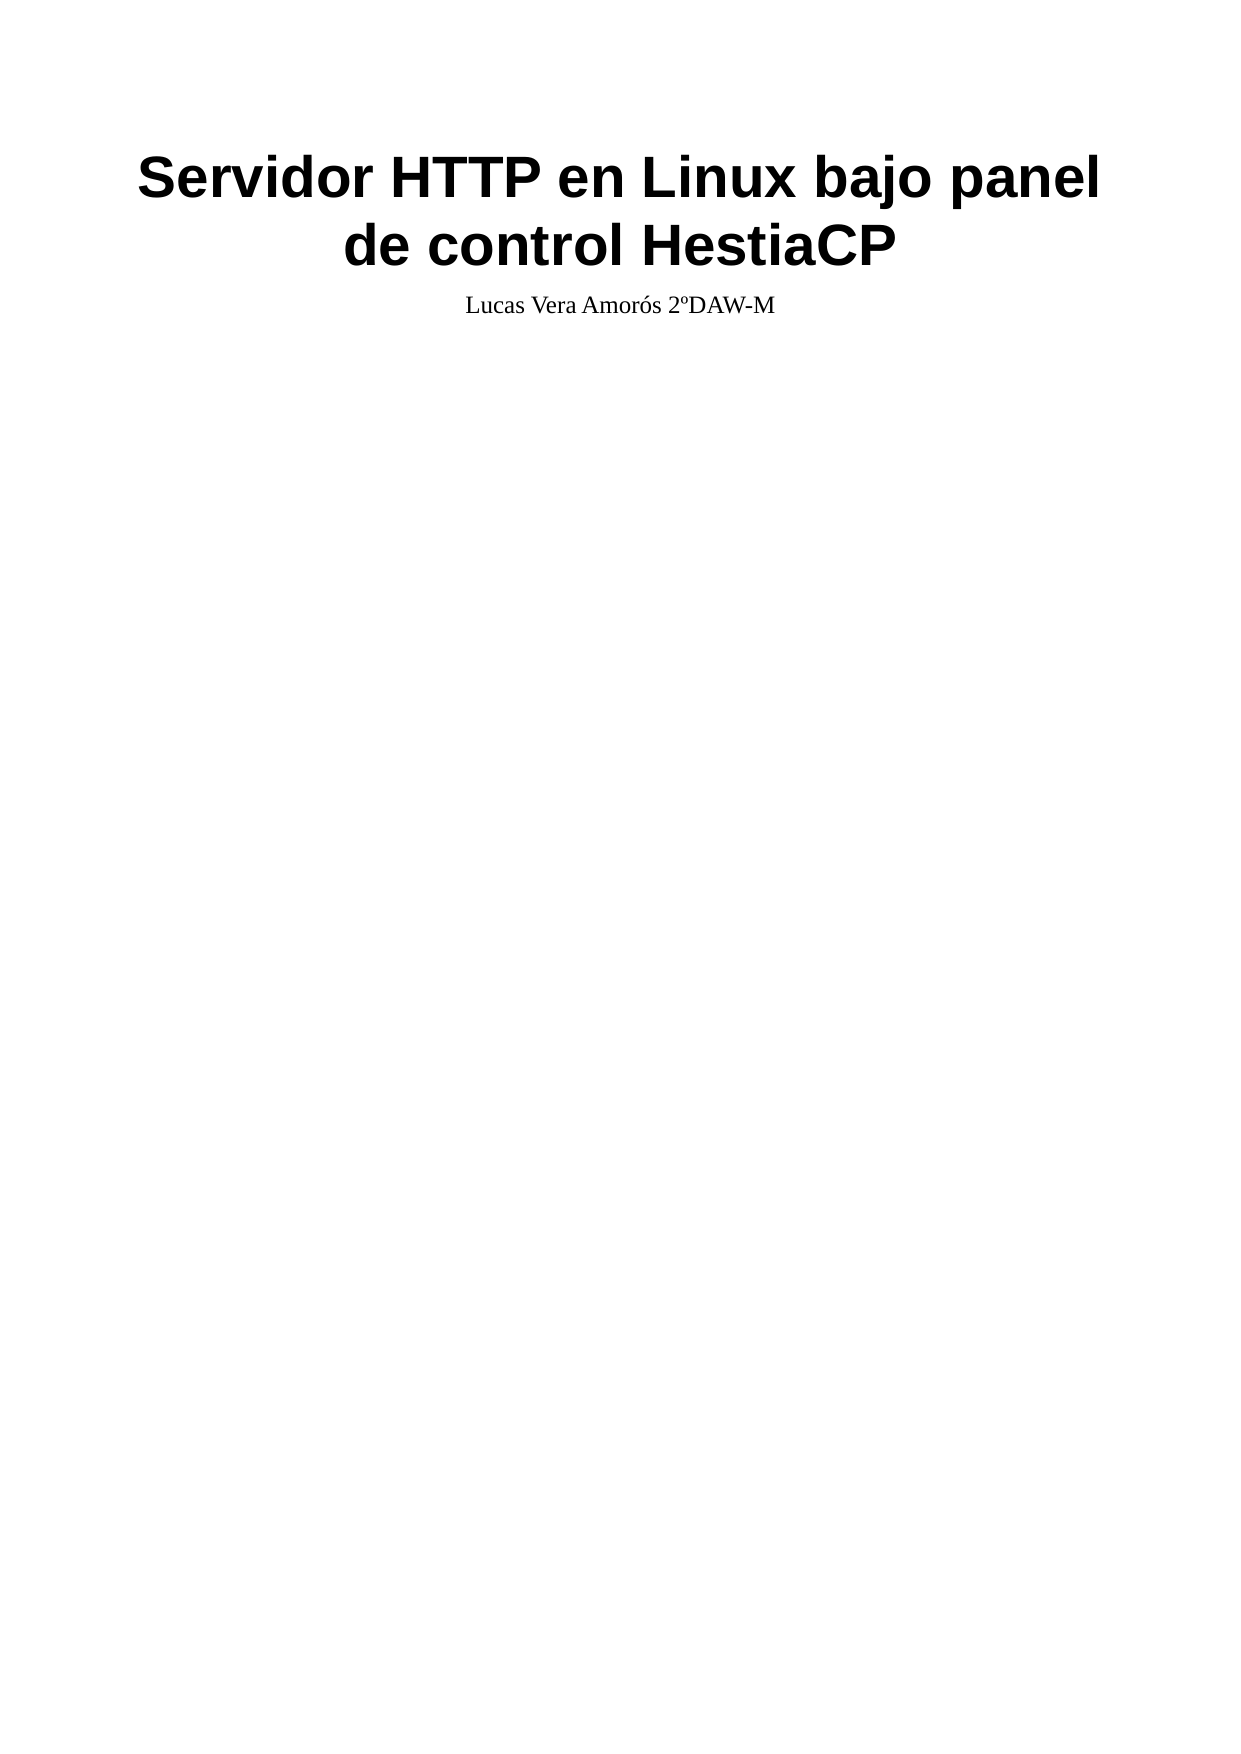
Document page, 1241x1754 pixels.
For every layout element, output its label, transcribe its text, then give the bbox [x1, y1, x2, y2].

title Servidor HTTP en Linux bajo panel de control HestiaCP [118, 143, 1122, 277]
text Lucas Vera Amorós 2ºDAW-M [118, 290, 1122, 318]
